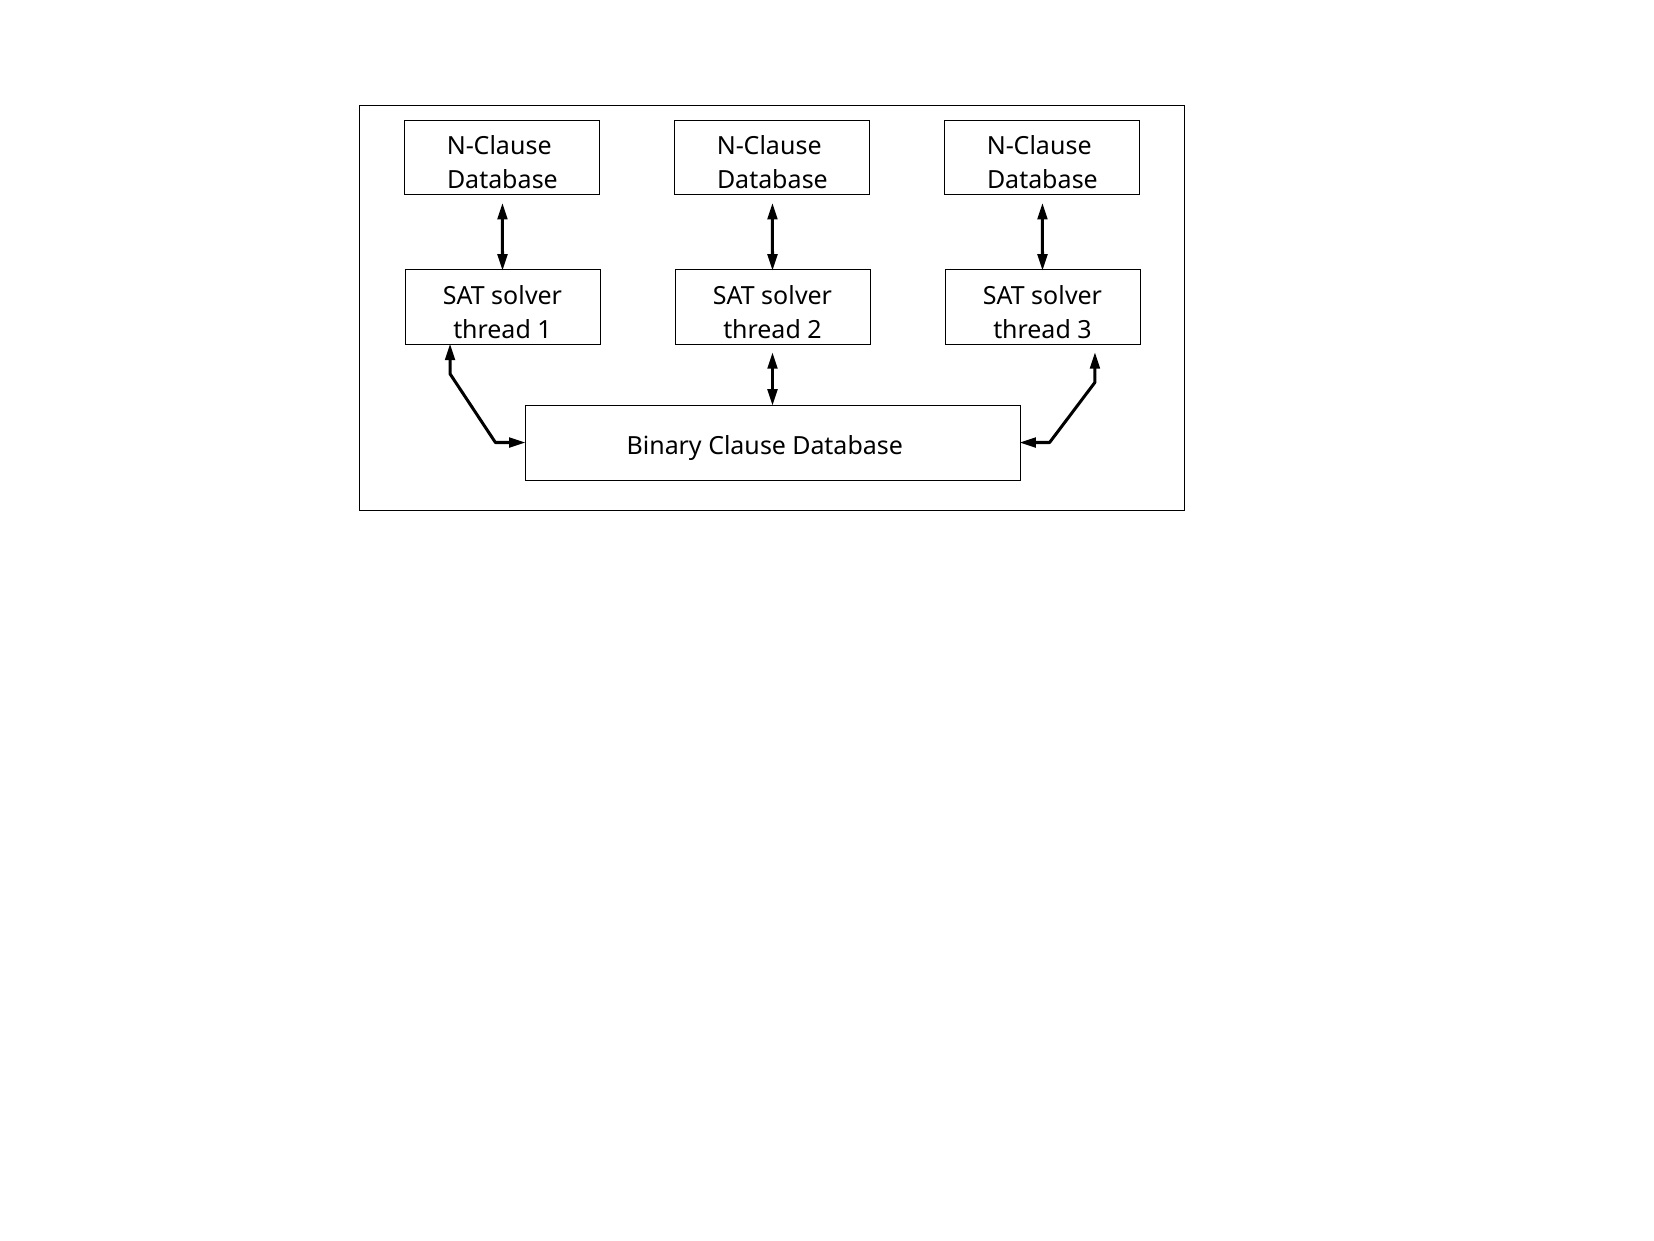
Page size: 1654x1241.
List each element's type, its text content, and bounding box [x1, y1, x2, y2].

text_box SAT solver thread 2 [675, 270, 871, 345]
text_box N-Clause Database [404, 120, 600, 196]
text_box N-Clause Database [944, 120, 1140, 196]
text_box SAT solver thread 3 [945, 270, 1141, 345]
text_box SAT solver thread 1 [405, 270, 601, 345]
text_box N-Clause Database [674, 120, 870, 196]
text_box Binary Clause Database [525, 420, 1006, 466]
